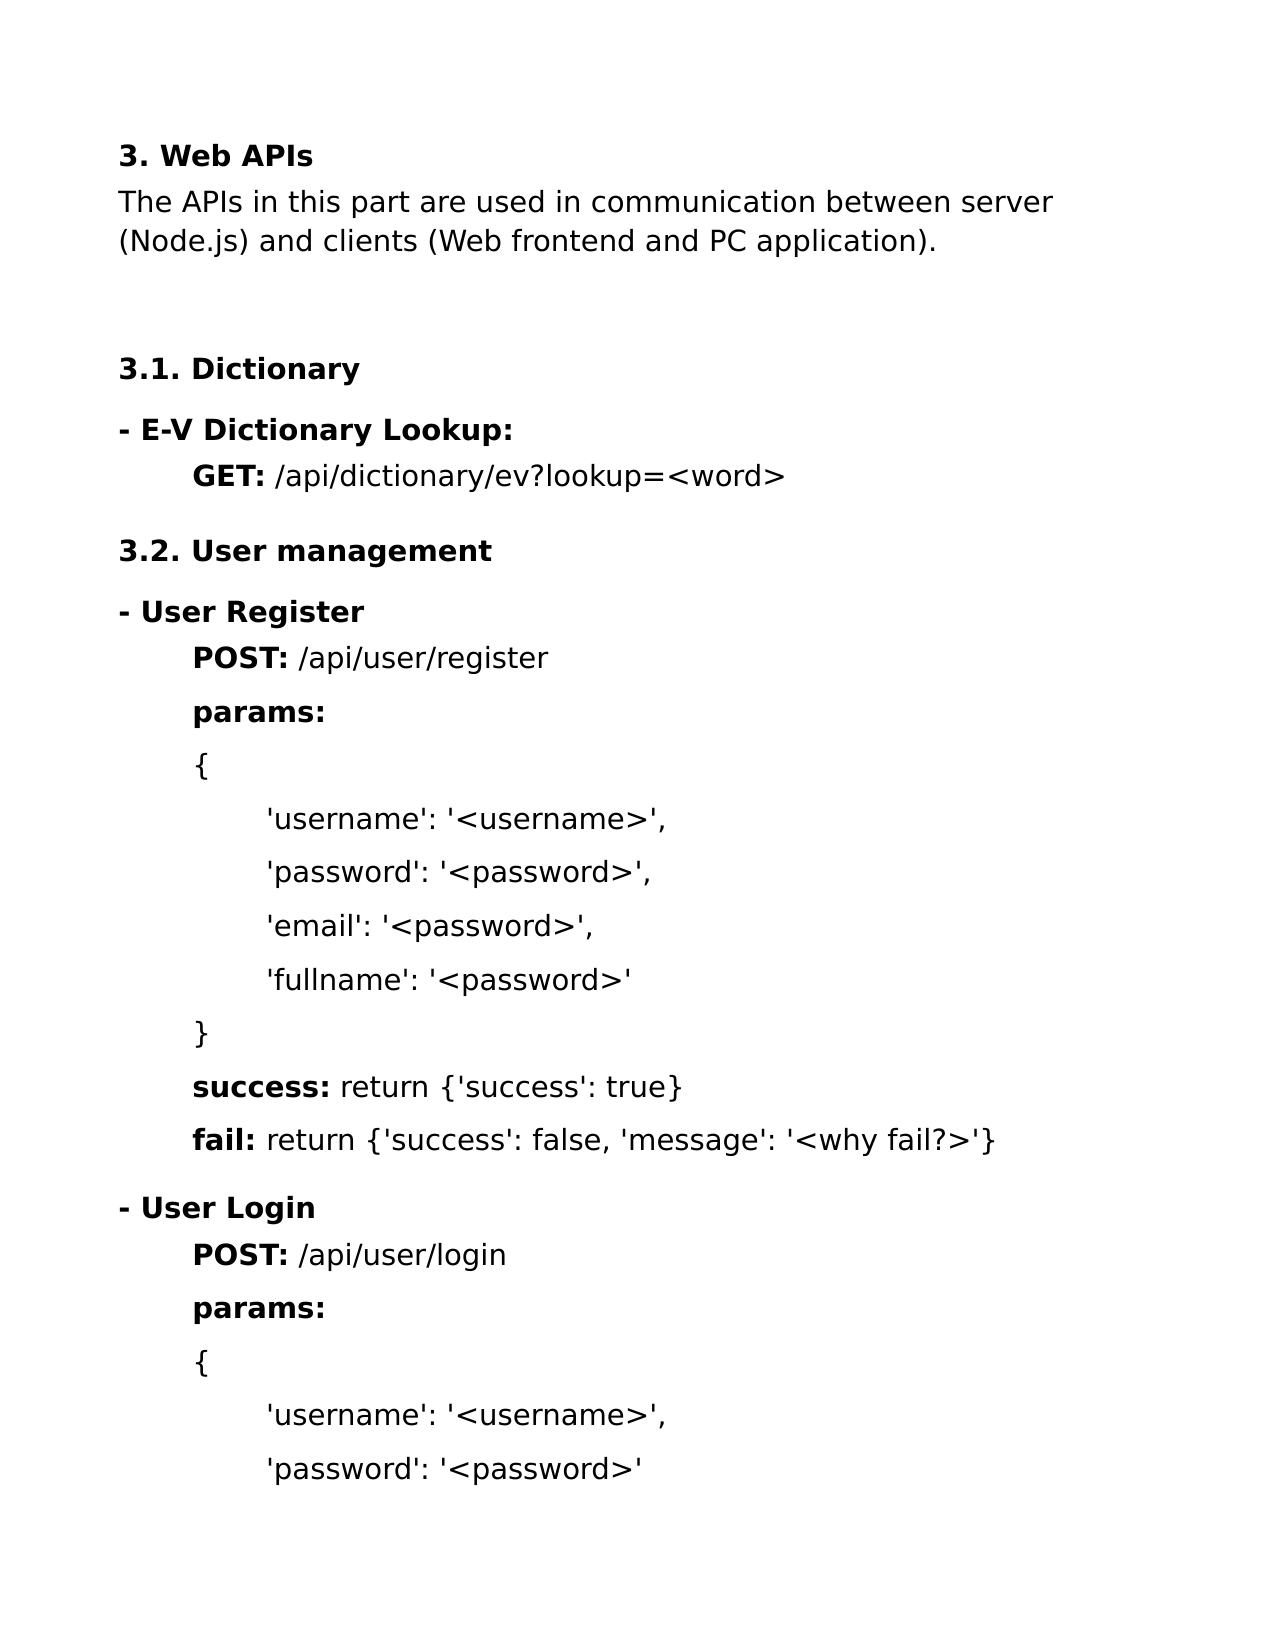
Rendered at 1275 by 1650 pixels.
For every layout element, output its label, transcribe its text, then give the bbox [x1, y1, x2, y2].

subtitle - E-V Dictionary Lookup: [118, 413, 1157, 447]
text } [118, 1016, 1157, 1050]
text params: [118, 1292, 1157, 1326]
subtitle 3.1. Dictionary [118, 352, 1157, 386]
text POST: /api/user/login [118, 1238, 1157, 1272]
text 'fullname': '<password>' [118, 963, 1157, 997]
subtitle 3. Web APIs [118, 139, 1157, 173]
subtitle - User Login [118, 1192, 1157, 1226]
text { [118, 1345, 1157, 1379]
subtitle 3.2. User management [118, 534, 1157, 568]
text success: return {'success': true} [118, 1070, 1157, 1104]
text The APIs in this part are used in communication between server (Node.js) and clients (Web frontend and PC application). [118, 185, 1157, 258]
text fail: return {'success': false, 'message': '<why fail?>'} [118, 1123, 1157, 1157]
text 'username': '<username>', [118, 1399, 1157, 1433]
text POST: /api/user/register [118, 642, 1157, 676]
text params: [118, 695, 1157, 729]
text 'password': '<password>' [118, 1452, 1157, 1486]
subtitle - User Register [118, 595, 1157, 629]
text GET: /api/dictionary/ev?lookup=<word> [118, 460, 1157, 494]
text 'username': '<username>', [118, 802, 1157, 836]
text { [118, 749, 1157, 783]
text 'password': '<password>', [118, 856, 1157, 890]
text 'email': '<password>', [118, 909, 1157, 943]
